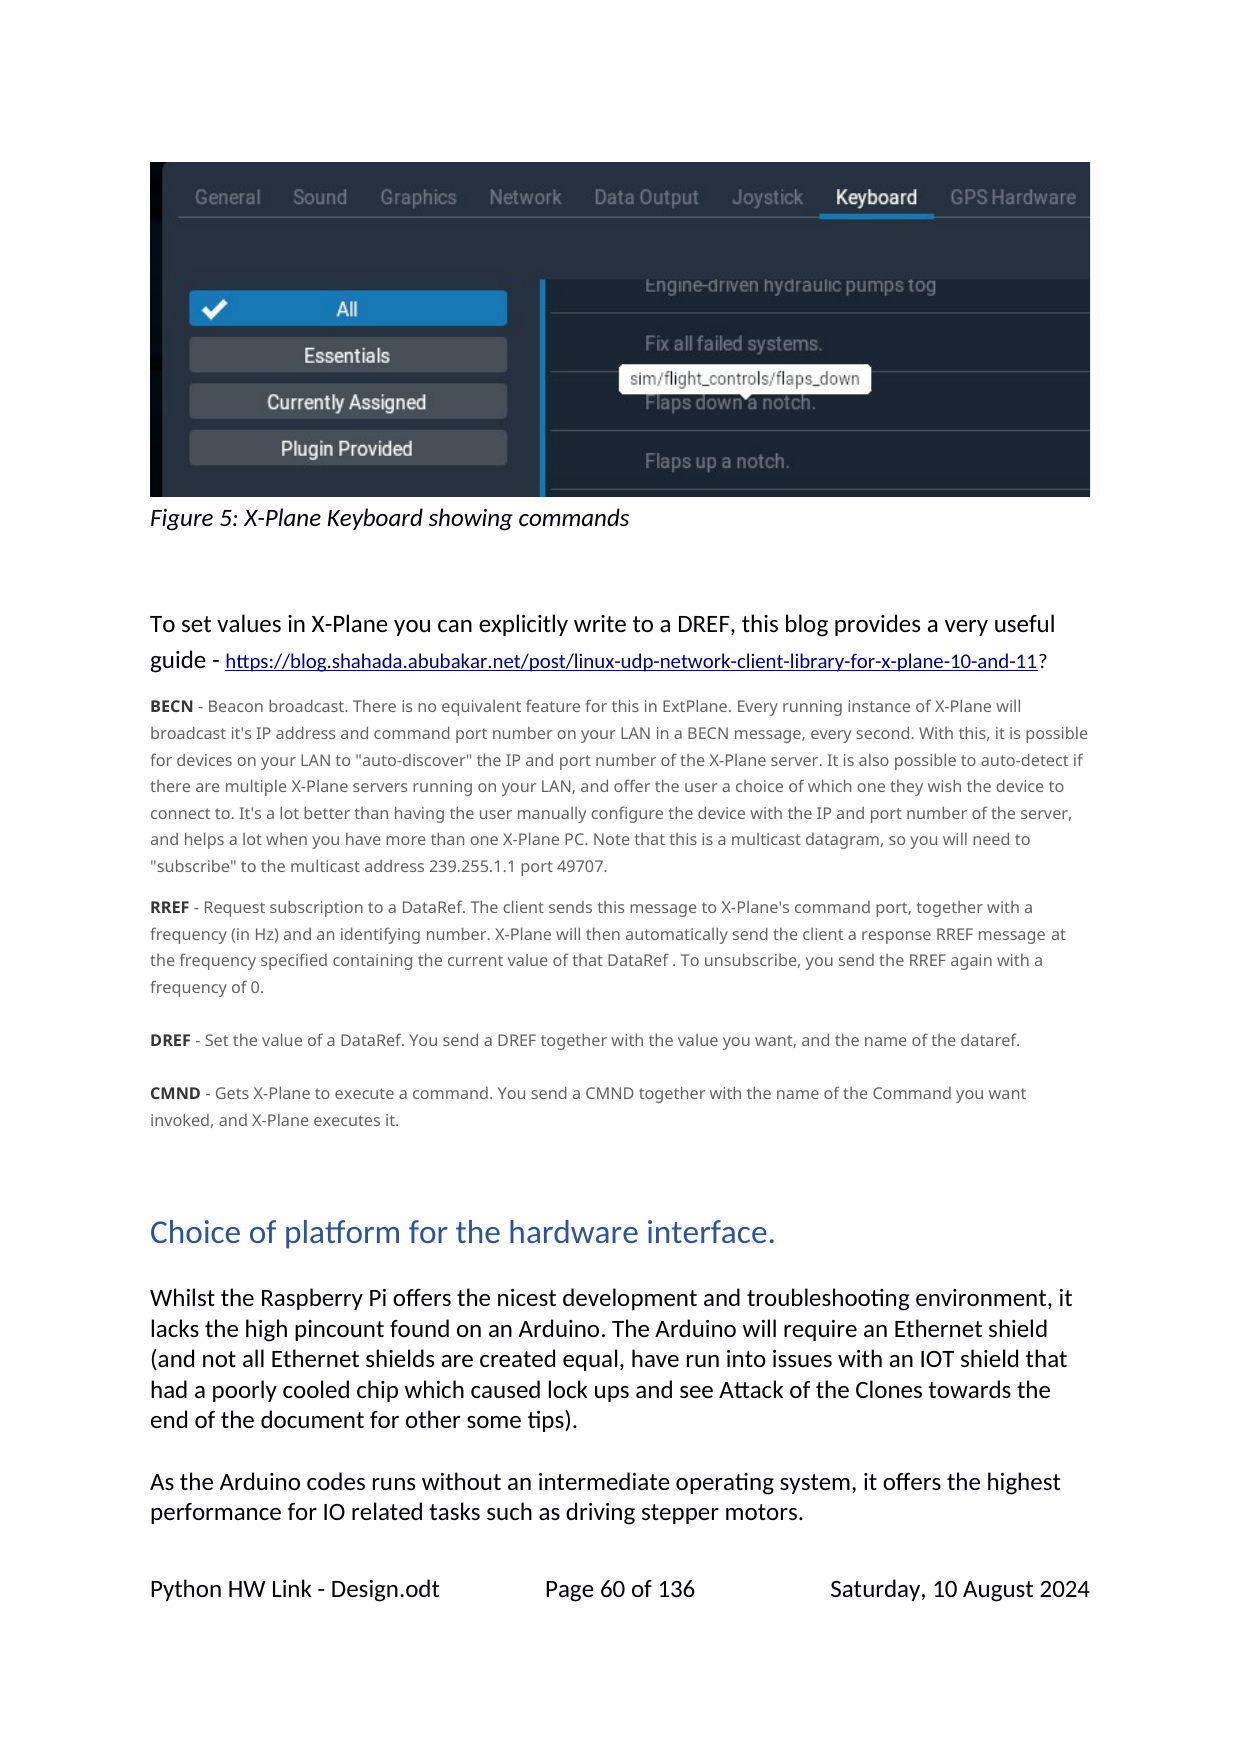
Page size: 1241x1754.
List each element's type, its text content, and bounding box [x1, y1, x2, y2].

text As the Arduino codes runs without an intermediate operating system, it offers the highest performance for IO related tasks such as driving stepper motors. [150, 1466, 1090, 1527]
text DREF - Set the value of a DataRef. You send a DREF together with the value you want, and the name of the dataref. [150, 1029, 1090, 1051]
picture [150, 162, 1091, 497]
text CMND - Gets X-Plane to execute a command. You send a CMND together with the name of the Command you want invoked, and X-Plane executes it. [150, 1082, 1090, 1131]
subtitle Choice of platform for the hardware interface. [150, 1211, 1090, 1252]
text Whilst the Raspberry Pi offers the nicest development and troubleshooting environment, it lacks the high pincount found on an Arduino. The Arduino will require an Ethernet shield (and not all Ethernet shields are created equal, have run into issues with an IOT shield that had a poorly cooled chip which caused lock ups and see Attack of the Clones towards the end of the document for other some tips). [150, 1282, 1090, 1435]
text Figure 5: X-Plane Keyboard showing commands [150, 497, 1090, 533]
text BECN - Beacon broadcast. There is no equivalent feature for this in ExtPlane. Every running instance of X-Plane will broadcast it's IP address and command port number on your LAN in a BECN message, every second. With this, it is possible for devices on your LAN to "auto-discover" the IP and port number of the X-Plane server. It is also possible to auto-detect if there are multiple X-Plane servers running on your LAN, and offer the user a choice of which one they wish the device to connect to. It's a lot better than having the user manually configure the device with the IP and port number of the server, and helps a lot when you have more than one X-Plane PC. Note that this is a multicast datagram, so you will need to "subscribe" to the multicast address 239.255.1.1 port 49707. [150, 696, 1090, 877]
text RREF - Request subscription to a DataRef. The client sends this message to X-Plane's command port, together with a frequency (in Hz) and an identifying number. X-Plane will then automatically send the client a response RREF message at the frequency specified containing the current value of that DataRef . To unsubscribe, you send the RREF again with a frequency of 0. [150, 896, 1090, 998]
text To set values in X-Plane you can explicitly write to a DREF, this blog provides a very useful guide - https://blog.shahada.abubakar.net/post/linux-udp-network-client-library-for-x-plane-10-and-11? [150, 608, 1090, 675]
